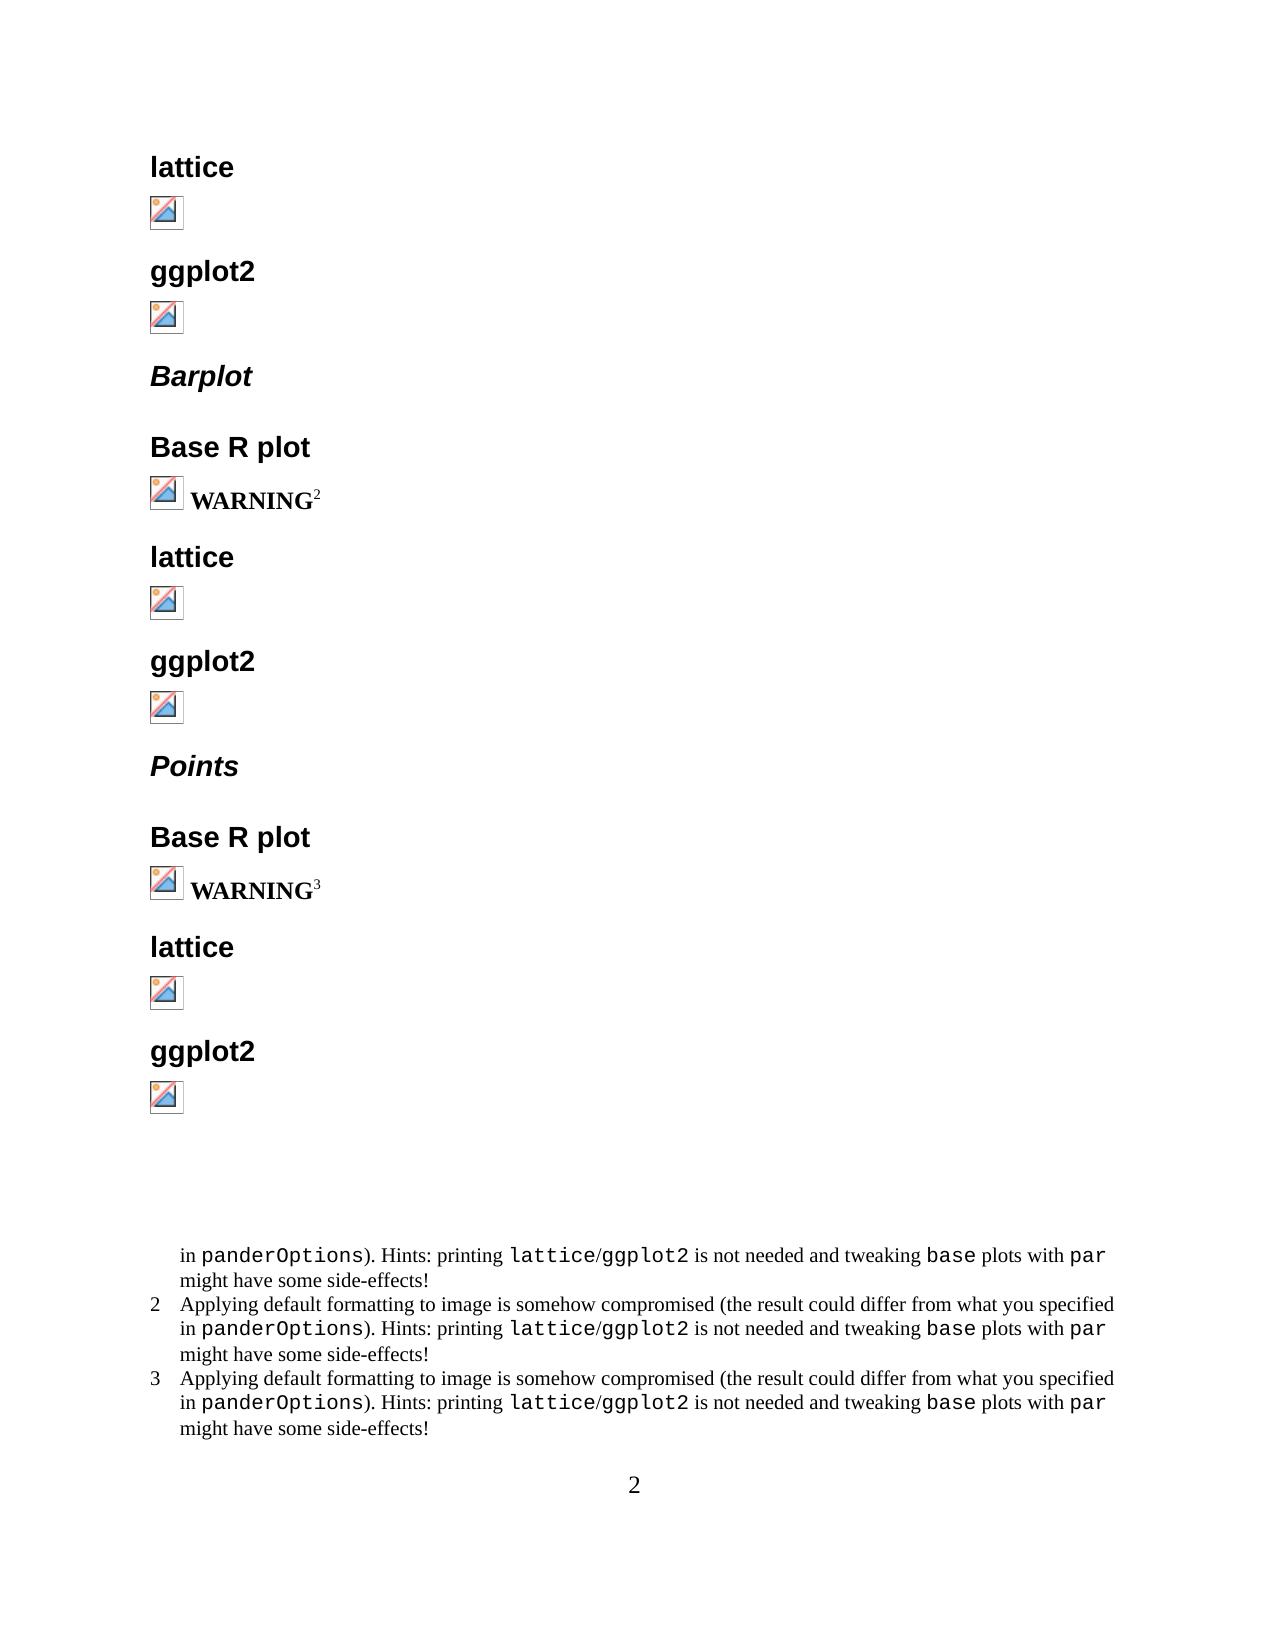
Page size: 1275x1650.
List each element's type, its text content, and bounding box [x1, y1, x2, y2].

subtitle ggplot2 [150, 1034, 1125, 1068]
text WARNING [150, 476, 1125, 515]
subtitle Points [150, 749, 1125, 782]
subtitle Base R plot [150, 430, 1125, 463]
text WARNING [150, 866, 1125, 905]
subtitle Base R plot [150, 820, 1125, 853]
text Applying default formatting to image is somehow compromised (the result could differ from what you specified in panderOptions). Hints: printing lattice/ggplot2 is not needed and tweaking base plots with par might have some side-effects! [150, 1366, 1125, 1440]
subtitle ggplot2 [150, 644, 1125, 678]
text in panderOptions). Hints: printing lattice/ggplot2 is not needed and tweaking base plots with par might have some side-effects! [150, 1242, 1125, 1292]
text Applying default formatting to image is somehow compromised (the result could differ from what you specified in panderOptions). Hints: printing lattice/ggplot2 is not needed and tweaking base plots with par might have some side-effects! [150, 1292, 1125, 1366]
subtitle lattice [150, 540, 1125, 573]
subtitle Barplot [150, 359, 1125, 392]
subtitle lattice [150, 150, 1125, 183]
subtitle lattice [150, 930, 1125, 963]
subtitle ggplot2 [150, 254, 1125, 288]
